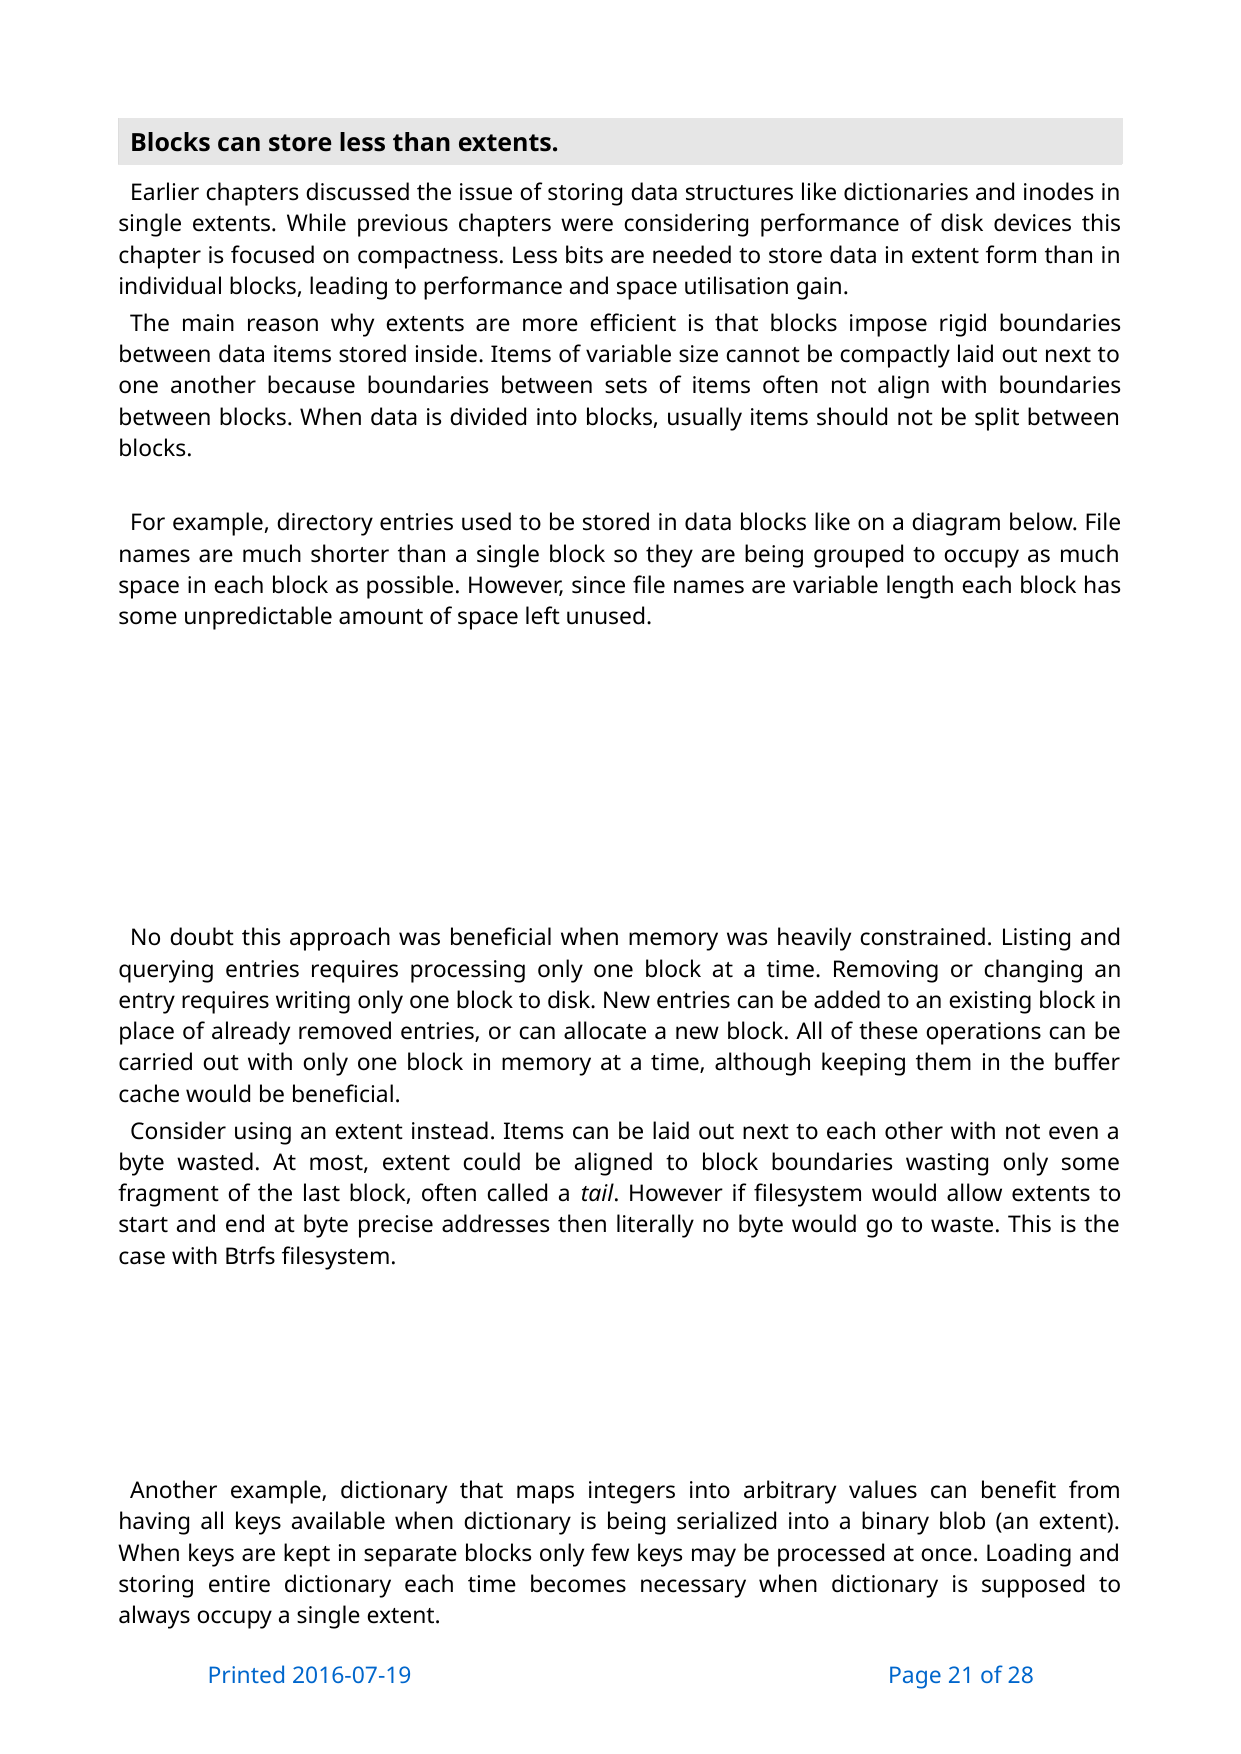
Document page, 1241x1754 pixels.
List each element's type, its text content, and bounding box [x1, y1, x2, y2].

text For example, directory entries used to be stored in data blocks like on a diagram below. File names are much shorter than a single block so they are being grouped to occupy as much space in each block as possible. However, since file names are variable length each block has some unpredictable amount of space left unused. [118, 506, 1122, 631]
text The main reason why extents are more efficient is that blocks impose rigid boundaries between data items stored inside. Items of variable size cannot be compactly laid out next to one another because boundaries between sets of items often not align with boundaries between blocks. When data is divided into blocks, usually items should not be split between blocks. [118, 307, 1122, 463]
text Earlier chapters discussed the issue of storing data structures like dictionaries and inodes in single extents. While previous chapters were considering performance of disk devices this chapter is focused on compactness. Less bits are needed to store data in extent form than in individual blocks, leading to performance and space utilisation gain. [118, 176, 1122, 301]
text No doubt this approach was beneficial when memory was heavily constrained. Listing and querying entries requires processing only one block at a time. Removing or changing an entry requires writing only one block to disk. New entries can be added to an existing block in place of already removed entries, or can allocate a new block. All of these operations can be carried out with only one block in memory at a time, although keeping them in the buffer cache would be beneficial. [118, 921, 1122, 1109]
subtitle Blocks can store less than extents. [119, 119, 1122, 164]
text Another example, dictionary that maps integers into arbitrary values can benefit from having all keys available when dictionary is being serialized into a binary blob (an extent). When keys are kept in separate blocks only few keys may be processed at once. Loading and storing entire dictionary each time becomes necessary when dictionary is supposed to always occupy a single extent. [118, 1474, 1122, 1630]
text Consider using an extent instead. Items can be laid out next to each other with not even a byte wasted. At most, extent could be aligned to block boundaries wasting only some fragment of the last block, often called a tail. However if filesystem would allow extents to start and end at byte precise addresses then literally no byte would go to waste. This is the case with Btrfs filesystem. [118, 1115, 1122, 1271]
